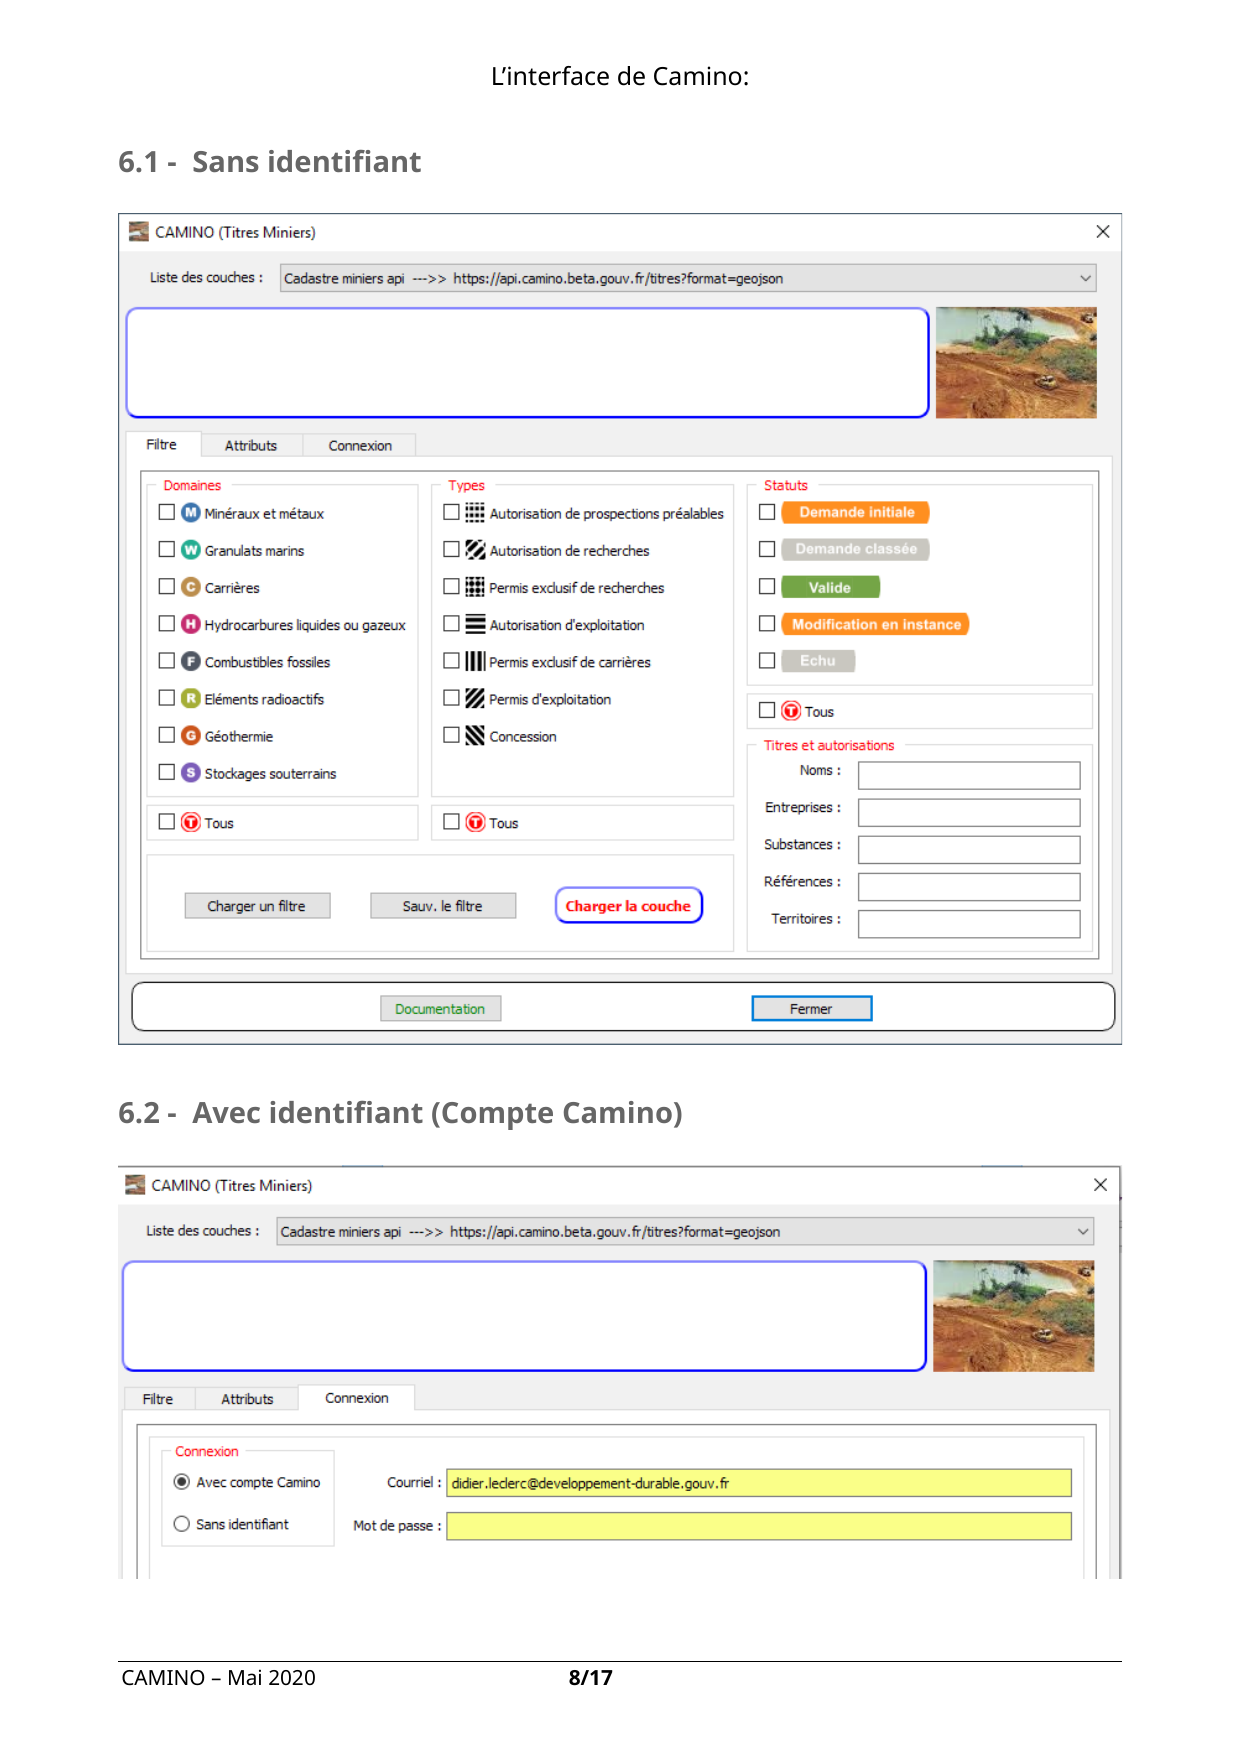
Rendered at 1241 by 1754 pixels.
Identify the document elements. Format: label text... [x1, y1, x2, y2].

subtitle Sans identifiant [118, 141, 1122, 181]
subtitle Avec identifiant (Compte Camino) [118, 1092, 1122, 1132]
picture [118, 213, 1123, 1045]
text L’interface de Camino: [118, 59, 1122, 93]
picture [118, 1165, 1123, 1579]
